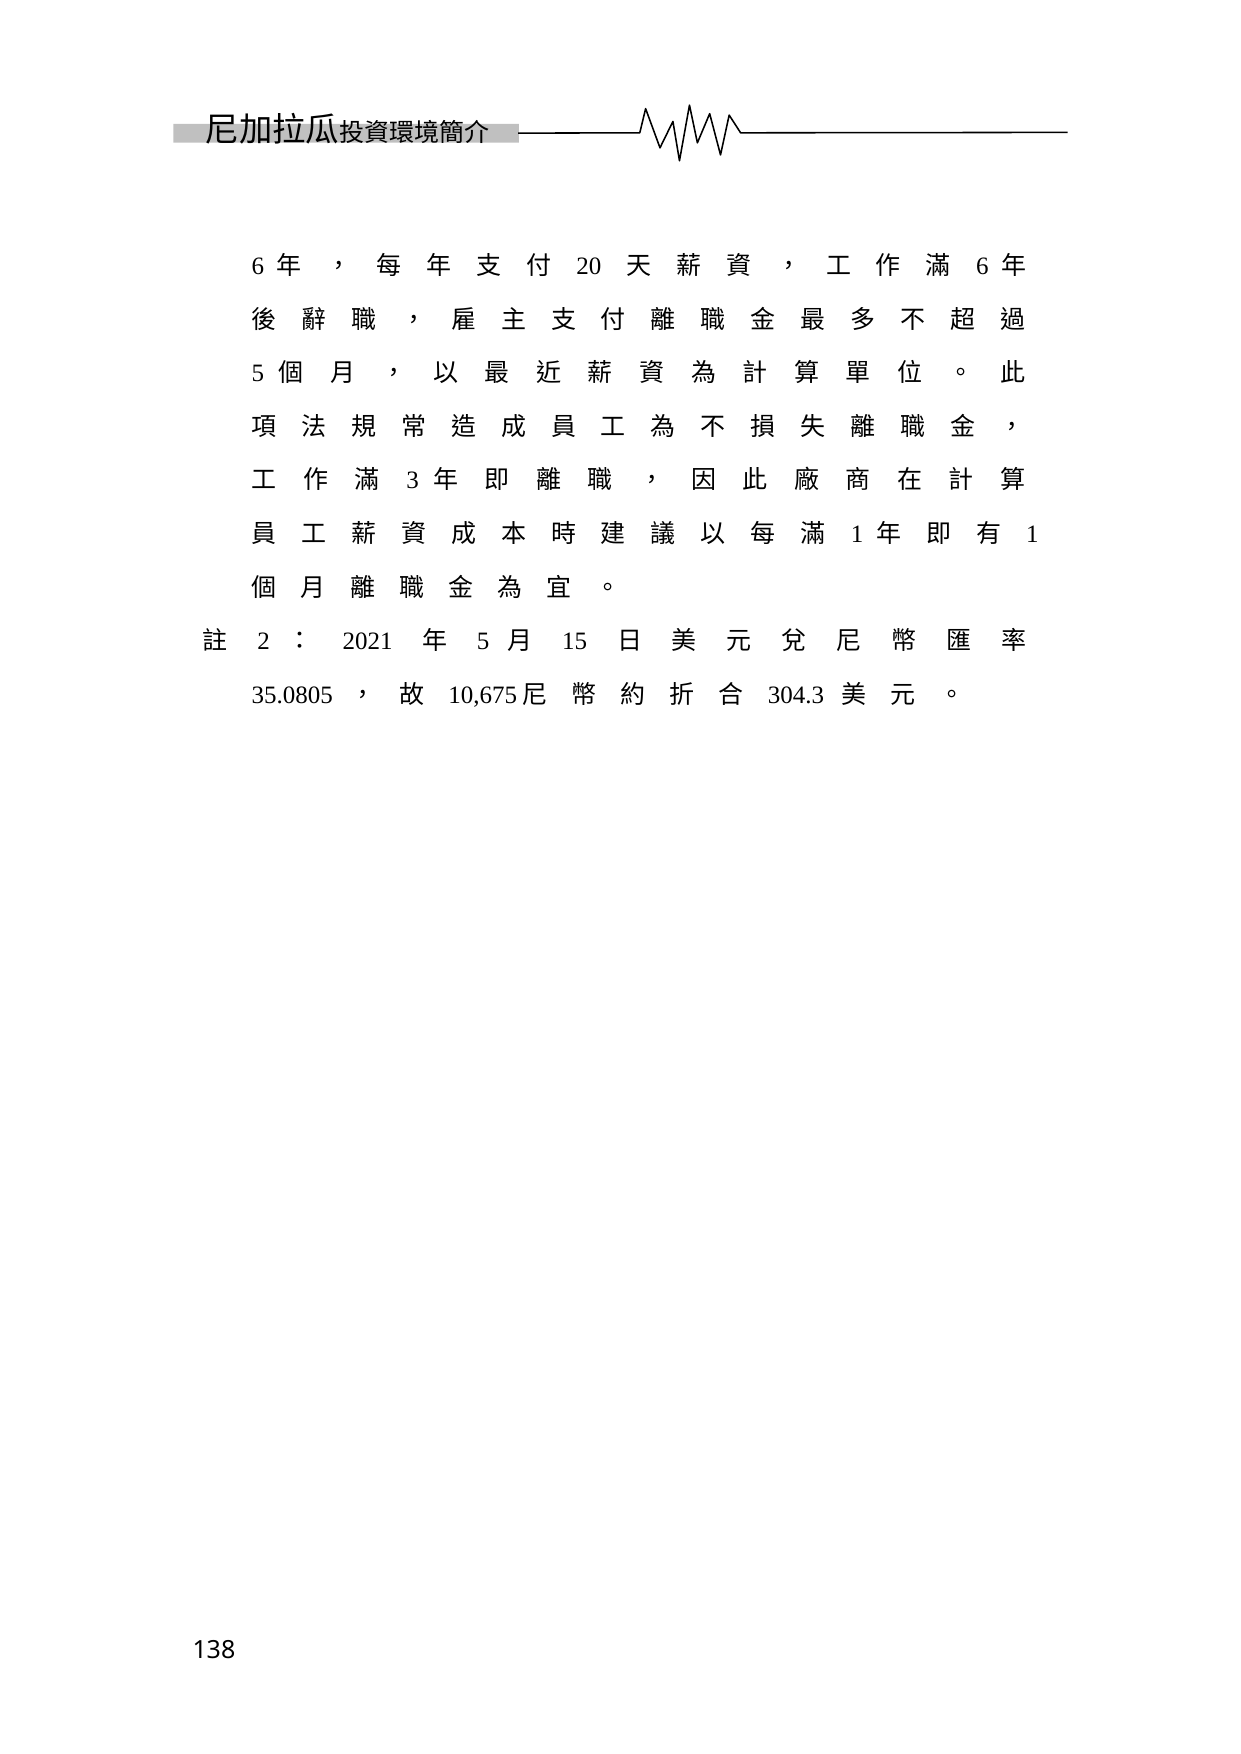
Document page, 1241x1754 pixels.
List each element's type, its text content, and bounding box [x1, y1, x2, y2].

text 6年，每年支付20天薪資，工作滿6年後辭職，雇主支付離職金最多不超過5個月，以最近薪資為計算單位。此項法規常造成員工為不損失離職金，工作滿3年即離職，因此廠商在計算員工薪資成本時建議以每滿1年即有1個月離職金為宜。 [190, 237, 1050, 612]
text 註2：2021年5月15日美元兌尼幣匯率35.0805，故10,675尼幣約折合304.3美元。 [190, 612, 1050, 719]
